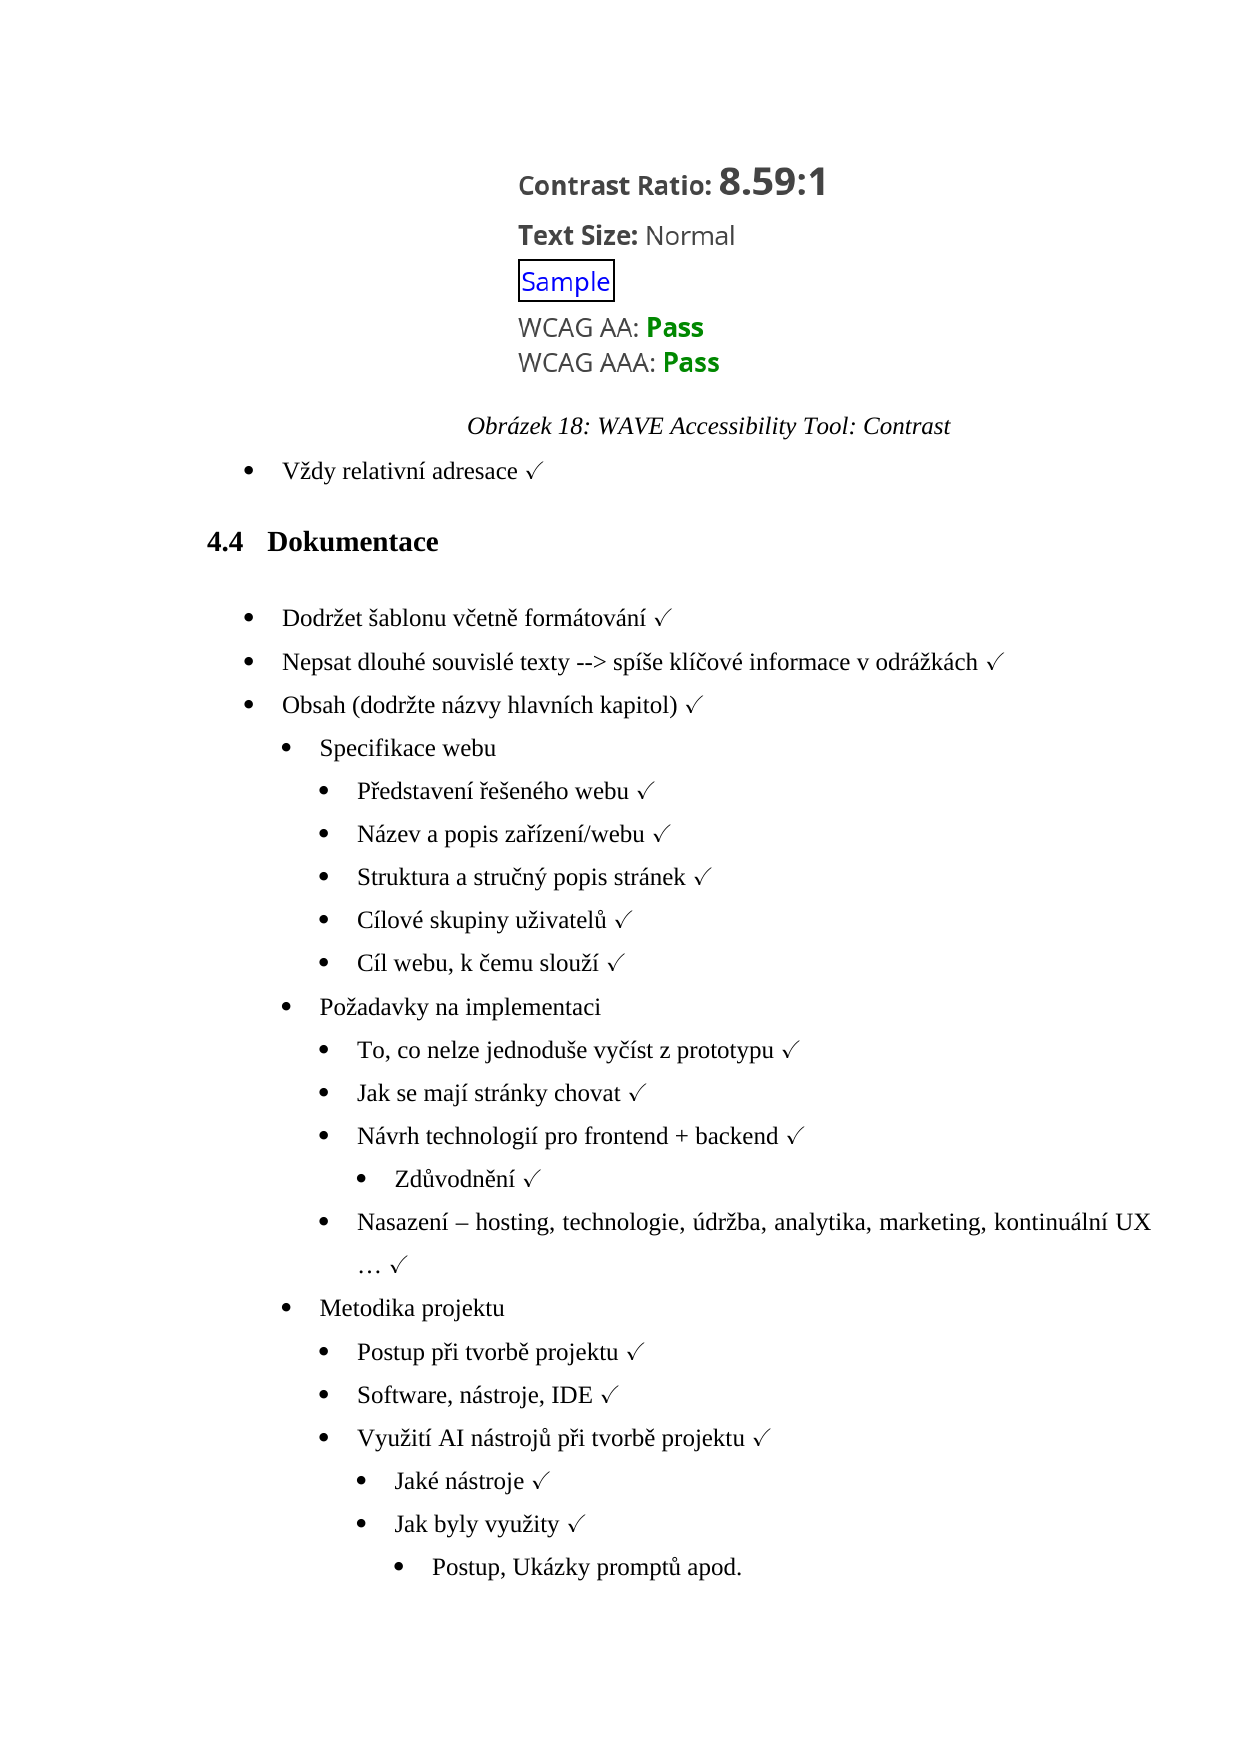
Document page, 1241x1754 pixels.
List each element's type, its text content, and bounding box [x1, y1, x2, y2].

list Návrh technologií pro frontend + backend ✓ [319, 1121, 1152, 1150]
list Postup při tvorbě projektu ✓ [319, 1337, 1152, 1365]
list Jak se mají stránky chovat ✓ [319, 1078, 1152, 1107]
list Dodržet šablonu včetně formátování ✓ [244, 603, 1152, 632]
list Metodika projektu [282, 1293, 1152, 1322]
subtitle Dokumentace [207, 524, 1152, 558]
list Využití AI nástrojů při tvorbě projektu ✓ [319, 1423, 1152, 1452]
list Cíl webu, k čemu slouží ✓ [319, 948, 1152, 977]
list Požadavky na implementaci [282, 992, 1152, 1020]
list Název a popis zařízení/webu ✓ [319, 819, 1152, 848]
list Cílové skupiny uživatelů ✓ [319, 905, 1152, 934]
list Obrázek 18: WAVE Accessibility Tool: Contrast [408, 384, 951, 440]
list Nepsat dlouhé souvislé texty --> spíše klíčové informace v odrážkách ✓ [244, 647, 1152, 675]
list Jak byly využity ✓ [357, 1509, 1152, 1538]
list Struktura a stručný popis stránek ✓ [319, 862, 1152, 891]
list To, co nelze jednoduše vyčíst z prototypu ✓ [319, 1035, 1152, 1063]
list Obsah (dodržte názvy hlavních kapitol) ✓ [244, 690, 1152, 718]
list Představení řešeného webu ✓ [319, 776, 1152, 805]
list Postup, Ukázky promptů apod. [394, 1552, 1152, 1581]
list Vždy relativní adresace ✓ [244, 144, 1152, 485]
list Specifikace webu [282, 733, 1152, 762]
list Software, nástroje, IDE ✓ [319, 1380, 1152, 1408]
picture [510, 156, 848, 384]
list Nasazení – hosting, technologie, údržba, analytika, marketing, kontinuální UX … ✓ [319, 1207, 1152, 1279]
list Jaké nástroje ✓ [357, 1466, 1152, 1495]
list Zdůvodnění ✓ [357, 1164, 1152, 1193]
